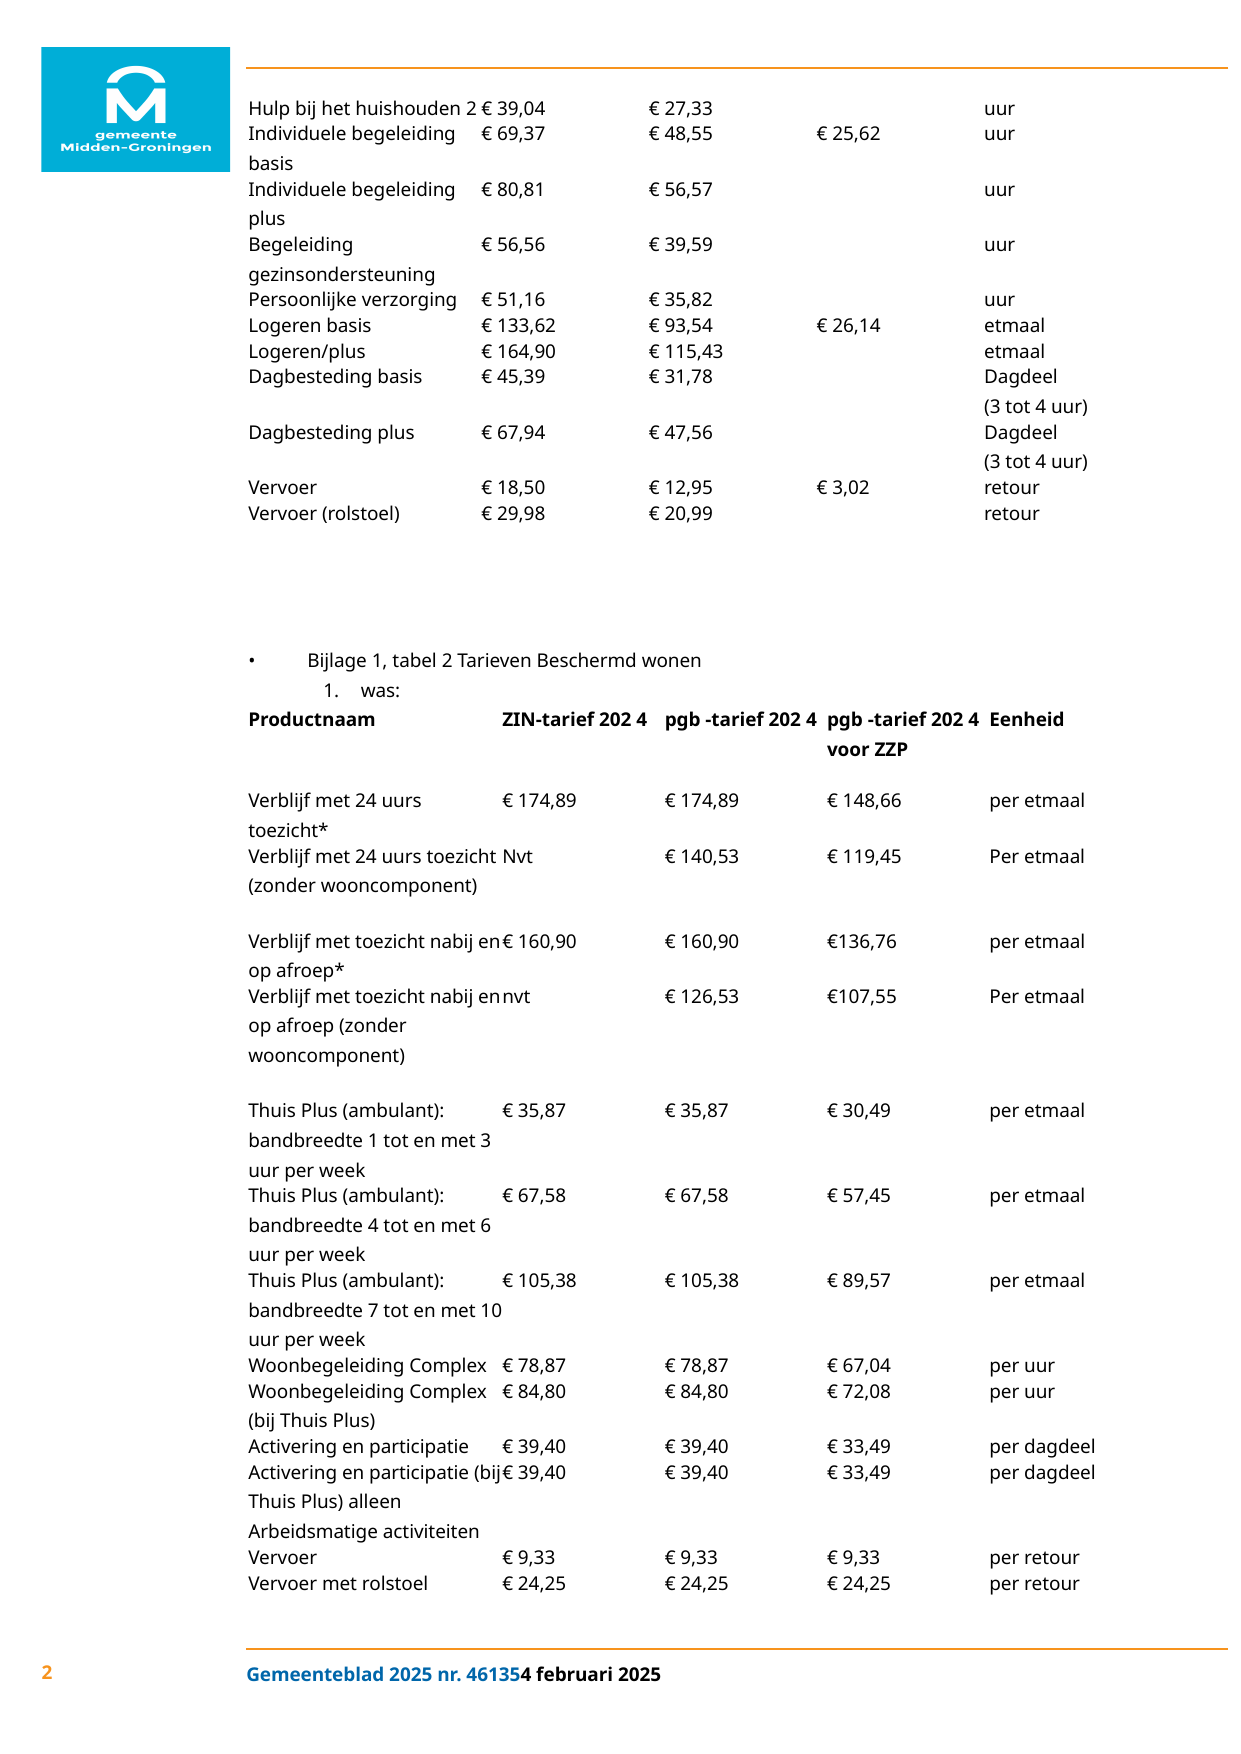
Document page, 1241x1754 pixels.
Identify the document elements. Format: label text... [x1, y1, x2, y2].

table_cell € 35,87 [502, 1098, 664, 1182]
picture [108, 66, 164, 82]
table_cell Verblijf met toezicht nabij en op afroep (zonder wooncomponent) [248, 983, 502, 1098]
table_cell Woonbegeleiding Complex (bij Thuis Plus) [248, 1378, 502, 1433]
table_cell € 30,49 [827, 1098, 989, 1182]
table_cell € 160,90 [502, 928, 664, 983]
table_cell €136,76 [827, 928, 989, 983]
table_cell € 84,80 [665, 1378, 827, 1433]
table_cell Nvt [502, 843, 664, 928]
table_cell per retour [989, 1570, 1152, 1595]
table_cell € 160,90 [665, 928, 827, 983]
table_cell € 35,87 [665, 1098, 827, 1182]
table_cell per uur [989, 1378, 1152, 1433]
table_cell € 84,80 [502, 1378, 664, 1433]
table_cell [989, 762, 1152, 788]
table_cell €107,55 [827, 983, 989, 1098]
table_cell € 48,55 [649, 121, 816, 176]
table_cell Individuele begeleiding plus [248, 176, 481, 231]
table_cell uur [984, 95, 1152, 121]
table_cell € 39,40 [502, 1459, 664, 1544]
table_cell Verblijf met toezicht nabij en op afroep* [248, 928, 502, 983]
table_cell € 3,02 [816, 474, 984, 500]
table_cell Dagbesteding plus [248, 419, 481, 474]
table_cell € 29,98 [481, 500, 649, 526]
table_cell Dagdeel (3 tot 4 uur) [984, 364, 1152, 419]
table_cell Individuele begeleiding basis [248, 121, 481, 176]
table_cell € 67,04 [827, 1352, 989, 1378]
table_cell € 105,38 [665, 1268, 827, 1352]
table_cell € 27,33 [649, 95, 816, 121]
table_cell per etmaal [989, 928, 1152, 983]
table_cell Logeren/plus [248, 338, 481, 364]
table_cell per dagdeel [989, 1459, 1152, 1544]
table_cell etmaal [984, 338, 1152, 364]
table_cell € 47,56 [649, 419, 816, 474]
table_header pgb -tarief 202 4 voor ZZP [827, 707, 989, 762]
table_cell per etmaal [989, 1098, 1152, 1182]
table_cell € 67,58 [502, 1183, 664, 1267]
picture [107, 89, 165, 122]
table_cell € 140,53 [665, 843, 827, 928]
picture [184, 146, 190, 153]
table_cell € 39,40 [502, 1433, 664, 1459]
table_cell € 89,57 [827, 1268, 989, 1352]
table_cell Persoonlijke verzorging [248, 286, 481, 312]
table_cell [816, 286, 984, 312]
table_cell € 25,62 [816, 121, 984, 176]
table_cell Vervoer [248, 1544, 502, 1570]
table_cell per etmaal [989, 1268, 1152, 1352]
table_cell € 78,87 [502, 1352, 664, 1378]
table_cell Begeleiding gezinsondersteuning [248, 231, 481, 286]
table_cell Vervoer met rolstoel [248, 1570, 502, 1595]
table_cell Dagdeel (3 tot 4 uur) [984, 419, 1152, 474]
table_cell Per etmaal [989, 983, 1152, 1098]
table_cell Thuis Plus (ambulant): bandbreedte 1 tot en met 3 uur per week [248, 1098, 502, 1182]
table_cell Logeren basis [248, 312, 481, 338]
table_cell € 93,54 [649, 312, 816, 338]
table_cell uur [984, 176, 1152, 231]
table_cell Woonbegeleiding Complex [248, 1352, 502, 1378]
table_cell € 12,95 [649, 474, 816, 500]
table_cell € 72,08 [827, 1378, 989, 1433]
table_cell Vervoer (rolstoel) [248, 500, 481, 526]
table_cell € 39,40 [665, 1433, 827, 1459]
table_cell € 148,66 [827, 788, 989, 843]
table_cell Activering en participatie (bij Thuis Plus) alleen Arbeidsmatige activiteiten [248, 1459, 502, 1544]
table_cell uur [984, 121, 1152, 176]
table_cell € 35,82 [649, 286, 816, 312]
table_cell etmaal [984, 312, 1152, 338]
table_cell [816, 364, 984, 419]
table_cell per retour [989, 1544, 1152, 1570]
table_cell € 174,89 [665, 788, 827, 843]
table_cell € 67,94 [481, 419, 649, 474]
table_cell € 33,49 [827, 1433, 989, 1459]
table_header Productnaam [248, 707, 502, 762]
table_cell € 39,04 [481, 95, 649, 121]
table_cell [665, 762, 827, 788]
table_cell per dagdeel [989, 1433, 1152, 1459]
table_cell € 78,87 [665, 1352, 827, 1378]
table_cell € 39,40 [665, 1459, 827, 1544]
table_cell € 51,16 [481, 286, 649, 312]
table_cell [816, 338, 984, 364]
table_cell € 119,45 [827, 843, 989, 928]
list Bijlage 1, tabel 2 Tarieven Beschermd wonen [248, 647, 1152, 673]
table_header ZIN-tarief 202 4 [502, 707, 664, 762]
table_cell € 9,33 [827, 1544, 989, 1570]
table_cell € 164,90 [481, 338, 649, 364]
table_cell € 56,56 [481, 231, 649, 286]
table_cell [827, 762, 989, 788]
table_cell [248, 762, 502, 788]
table_cell Thuis Plus (ambulant): bandbreedte 7 tot en met 10 uur per week [248, 1268, 502, 1352]
table_cell € 115,43 [649, 338, 816, 364]
table_cell [816, 176, 984, 231]
table_cell € 20,99 [649, 500, 816, 526]
table_cell [816, 231, 984, 286]
table_cell € 105,38 [502, 1268, 664, 1352]
table_cell € 24,25 [502, 1570, 664, 1595]
table_cell € 45,39 [481, 364, 649, 419]
table_cell € 26,14 [816, 312, 984, 338]
table_cell € 24,25 [665, 1570, 827, 1595]
table_cell nvt [502, 983, 664, 1098]
table_cell Activering en participatie [248, 1433, 502, 1459]
table_cell € 126,53 [665, 983, 827, 1098]
table_cell per etmaal [989, 1183, 1152, 1267]
table_header pgb -tarief 202 4 [665, 707, 827, 762]
table_cell € 57,45 [827, 1183, 989, 1267]
table_cell per uur [989, 1352, 1152, 1378]
table_cell uur [984, 231, 1152, 286]
table_cell Verblijf met 24 uurs toezicht* [248, 788, 502, 843]
table_cell € 31,78 [649, 364, 816, 419]
table_cell € 24,25 [827, 1570, 989, 1595]
list was: [323, 677, 1152, 703]
table_cell [502, 762, 664, 788]
table_cell € 9,33 [502, 1544, 664, 1570]
table_cell € 80,81 [481, 176, 649, 231]
table_cell retour [984, 500, 1152, 526]
table_cell € 69,37 [481, 121, 649, 176]
table_cell € 33,49 [827, 1459, 989, 1544]
table_cell € 174,89 [502, 788, 664, 843]
table_cell Vervoer [248, 474, 481, 500]
table_cell € 39,59 [649, 231, 816, 286]
table_cell Per etmaal [989, 843, 1152, 928]
table_cell € 18,50 [481, 474, 649, 500]
table_cell Verblijf met 24 uurs toezicht (zonder wooncomponent) [248, 843, 502, 928]
table_header Eenheid [989, 707, 1152, 762]
table_cell € 9,33 [665, 1544, 827, 1570]
table_cell uur [984, 286, 1152, 312]
table_cell per etmaal [989, 788, 1152, 843]
table_cell Thuis Plus (ambulant): bandbreedte 4 tot en met 6 uur per week [248, 1183, 502, 1267]
table_cell [816, 95, 984, 121]
table_cell retour [984, 474, 1152, 500]
table_cell € 56,57 [649, 176, 816, 231]
table_cell € 67,58 [665, 1183, 827, 1267]
table_cell Hulp bij het huishouden 2 [248, 95, 481, 121]
table_cell [816, 500, 984, 526]
table_cell [816, 419, 984, 474]
table_cell € 133,62 [481, 312, 649, 338]
table_cell Dagbesteding basis [248, 364, 481, 419]
